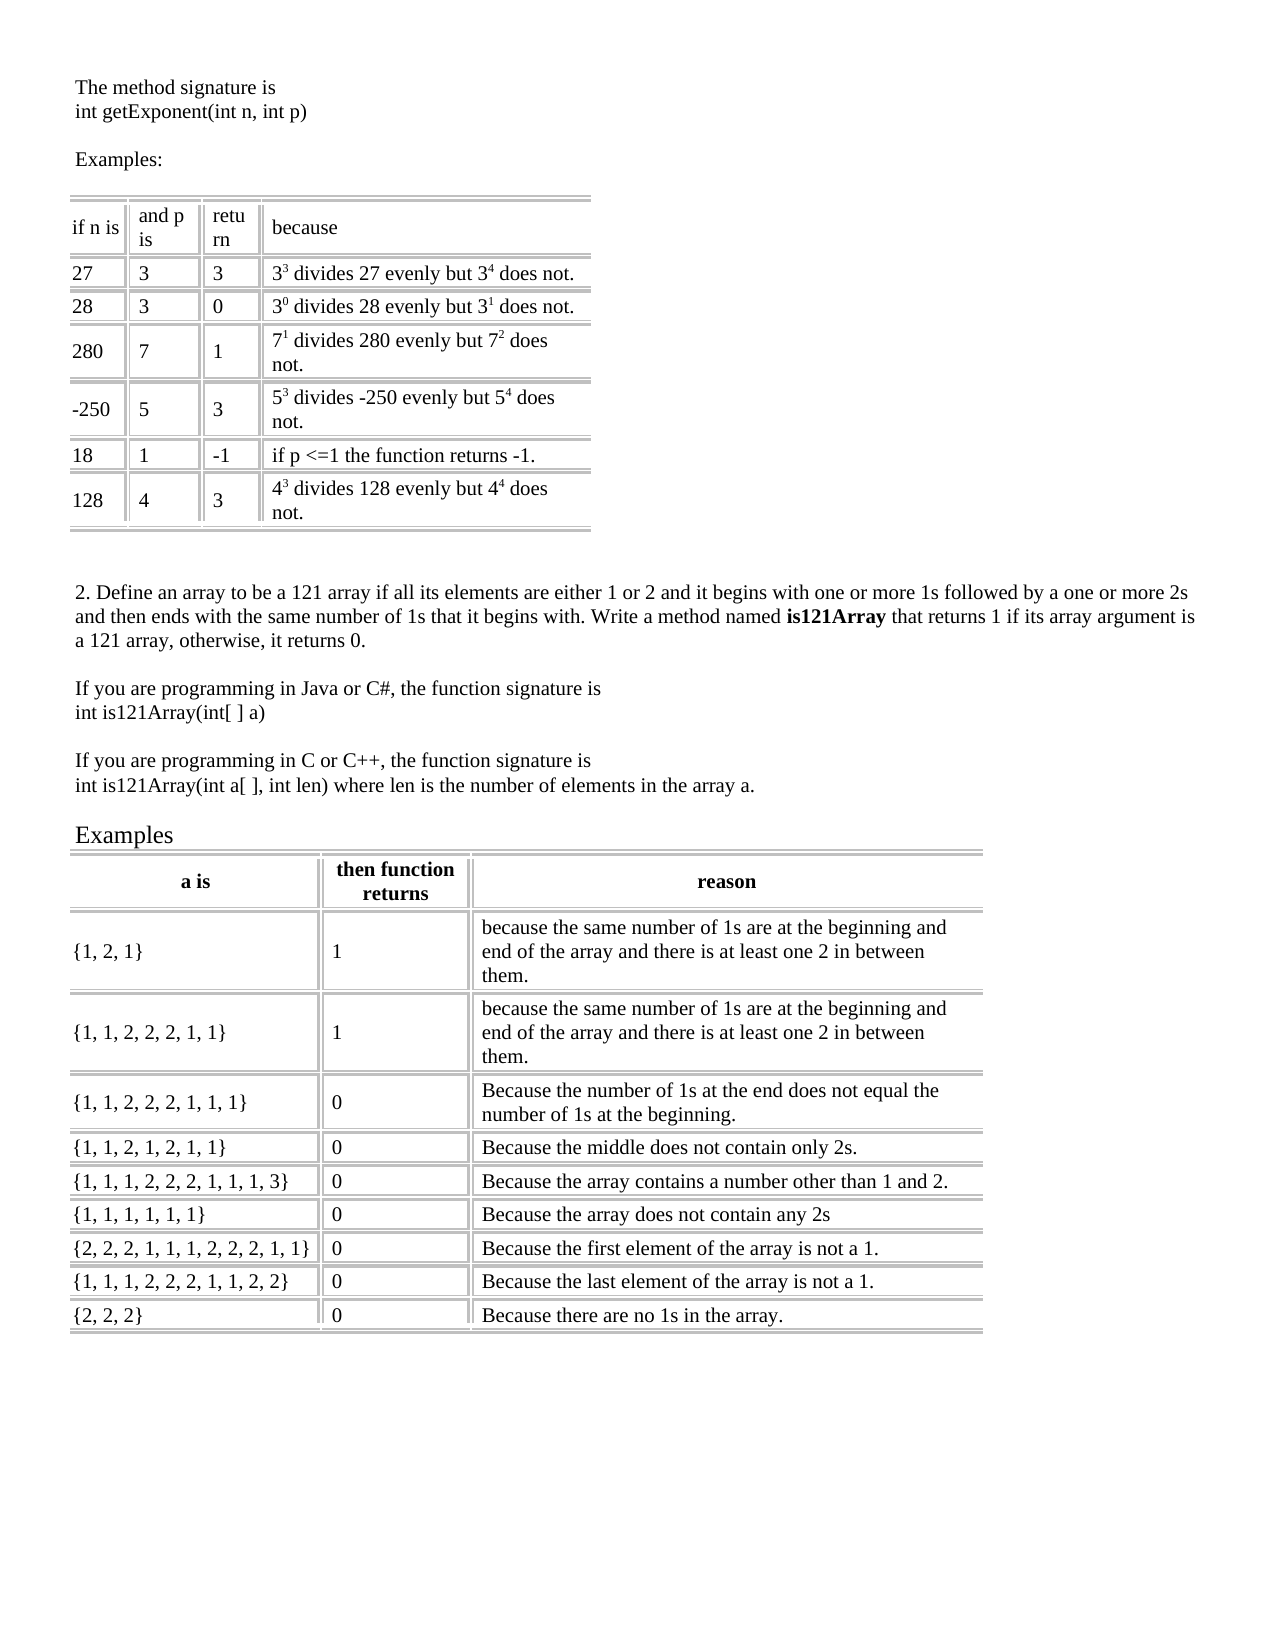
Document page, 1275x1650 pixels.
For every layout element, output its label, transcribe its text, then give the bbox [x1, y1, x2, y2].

table_cell 0 [324, 1134, 467, 1161]
table_cell 53 divides -250 evenly but 54 does not. [264, 384, 591, 435]
table_cell 0 [320, 1295, 470, 1328]
table_cell 0 [324, 1234, 467, 1261]
text int is121Array(int[ ] a) [75, 700, 1200, 724]
text The method signature is [75, 75, 1200, 99]
table_cell {1, 1, 2, 1, 2, 1, 1} [70, 1134, 317, 1161]
text int is121Array(int a[ ], int len) where len is the number of elements in the array a. [75, 772, 1200, 797]
table_header and p is [127, 197, 201, 253]
table_header if n is [70, 202, 127, 253]
table_cell 27 [70, 259, 124, 286]
text Examples: [75, 147, 1200, 171]
text 2. Define an array to be a 121 array if all its elements are either 1 or 2 and it begins with one or more 1s followed by a one or more 2s and then ends with the same number of 1s that it begins with. Write a method named is121Array that returns 1 if its array argument is a 121 array, otherwise, it returns 0. [75, 580, 1200, 652]
table_cell Because there are no 1s in the array. [470, 1295, 983, 1328]
table_cell {1, 2, 1} [70, 913, 317, 988]
text If you are programming in C or C++, the function signature is [75, 748, 1200, 772]
table_cell 33 divides 27 evenly but 34 does not. [264, 259, 591, 286]
table_cell {1, 1, 2, 2, 2, 1, 1, 1} [70, 1076, 317, 1127]
table_cell 3 [205, 384, 258, 435]
table_cell 3 [205, 259, 258, 286]
table_cell 280 [70, 326, 124, 377]
table_cell -250 [70, 384, 124, 435]
table_cell 0 [324, 1167, 467, 1194]
table_header a is [70, 856, 320, 907]
table_cell Because the first element of the array is not a 1. [474, 1234, 983, 1261]
table_cell Because the number of 1s at the end does not equal the number of 1s at the beginning. [474, 1076, 983, 1127]
table_cell {1, 1, 2, 2, 2, 1, 1} [70, 995, 317, 1070]
table_cell 5 [130, 384, 198, 435]
table_cell 0 [324, 1076, 467, 1127]
table_cell 43 divides 128 evenly but 44 does not. [261, 468, 591, 526]
table_cell 30 divides 28 evenly but 31 does not. [264, 293, 591, 320]
table_header then function returns [320, 851, 470, 907]
table_cell Because the last element of the array is not a 1. [474, 1268, 983, 1295]
table_cell 4 [127, 468, 201, 526]
text Examples [75, 821, 1200, 849]
table_cell 0 [205, 293, 258, 320]
table_cell 1 [205, 326, 258, 377]
table_cell {1, 1, 1, 2, 2, 2, 1, 1, 2, 2} [70, 1268, 317, 1295]
table_cell 28 [70, 293, 124, 320]
table_cell 3 [130, 259, 198, 286]
table_cell Because the array does not contain any 2s [474, 1201, 983, 1228]
table_cell {2, 2, 2} [70, 1301, 320, 1328]
table_cell 128 [70, 474, 127, 526]
table_cell 18 [70, 441, 124, 468]
table_cell because the same number of 1s are at the beginning and end of the array and there is at least one 2 in between them. [474, 913, 983, 988]
table_cell because the same number of 1s are at the beginning and end of the array and there is at least one 2 in between them. [474, 995, 983, 1070]
table_cell if p <=1 the function returns -1. [264, 441, 591, 468]
table_cell 0 [324, 1268, 467, 1295]
text int getExponent(int n, int p) [75, 99, 1200, 123]
table_cell Because the array contains a number other than 1 and 2. [474, 1167, 983, 1194]
table_cell 3 [130, 293, 198, 320]
table_cell 1 [324, 995, 467, 1070]
table_header reason [470, 851, 983, 907]
table_cell {1, 1, 1, 1, 1, 1} [70, 1201, 317, 1228]
table_cell 71 divides 280 evenly but 72 does not. [264, 326, 591, 377]
table_cell {1, 1, 1, 2, 2, 2, 1, 1, 1, 3} [70, 1167, 317, 1194]
table_cell 1 [130, 441, 198, 468]
table_cell 1 [324, 913, 467, 988]
table_header return [201, 197, 261, 253]
text If you are programming in Java or C#, the function signature is [75, 676, 1200, 700]
table_cell {2, 2, 2, 1, 1, 1, 2, 2, 2, 1, 1} [70, 1234, 317, 1261]
table_cell -1 [205, 441, 258, 468]
table_cell 3 [201, 468, 261, 526]
table_cell Because the middle does not contain only 2s. [474, 1134, 983, 1161]
table_cell 0 [324, 1201, 467, 1228]
table_cell 7 [130, 326, 198, 377]
table_header because [261, 197, 591, 253]
